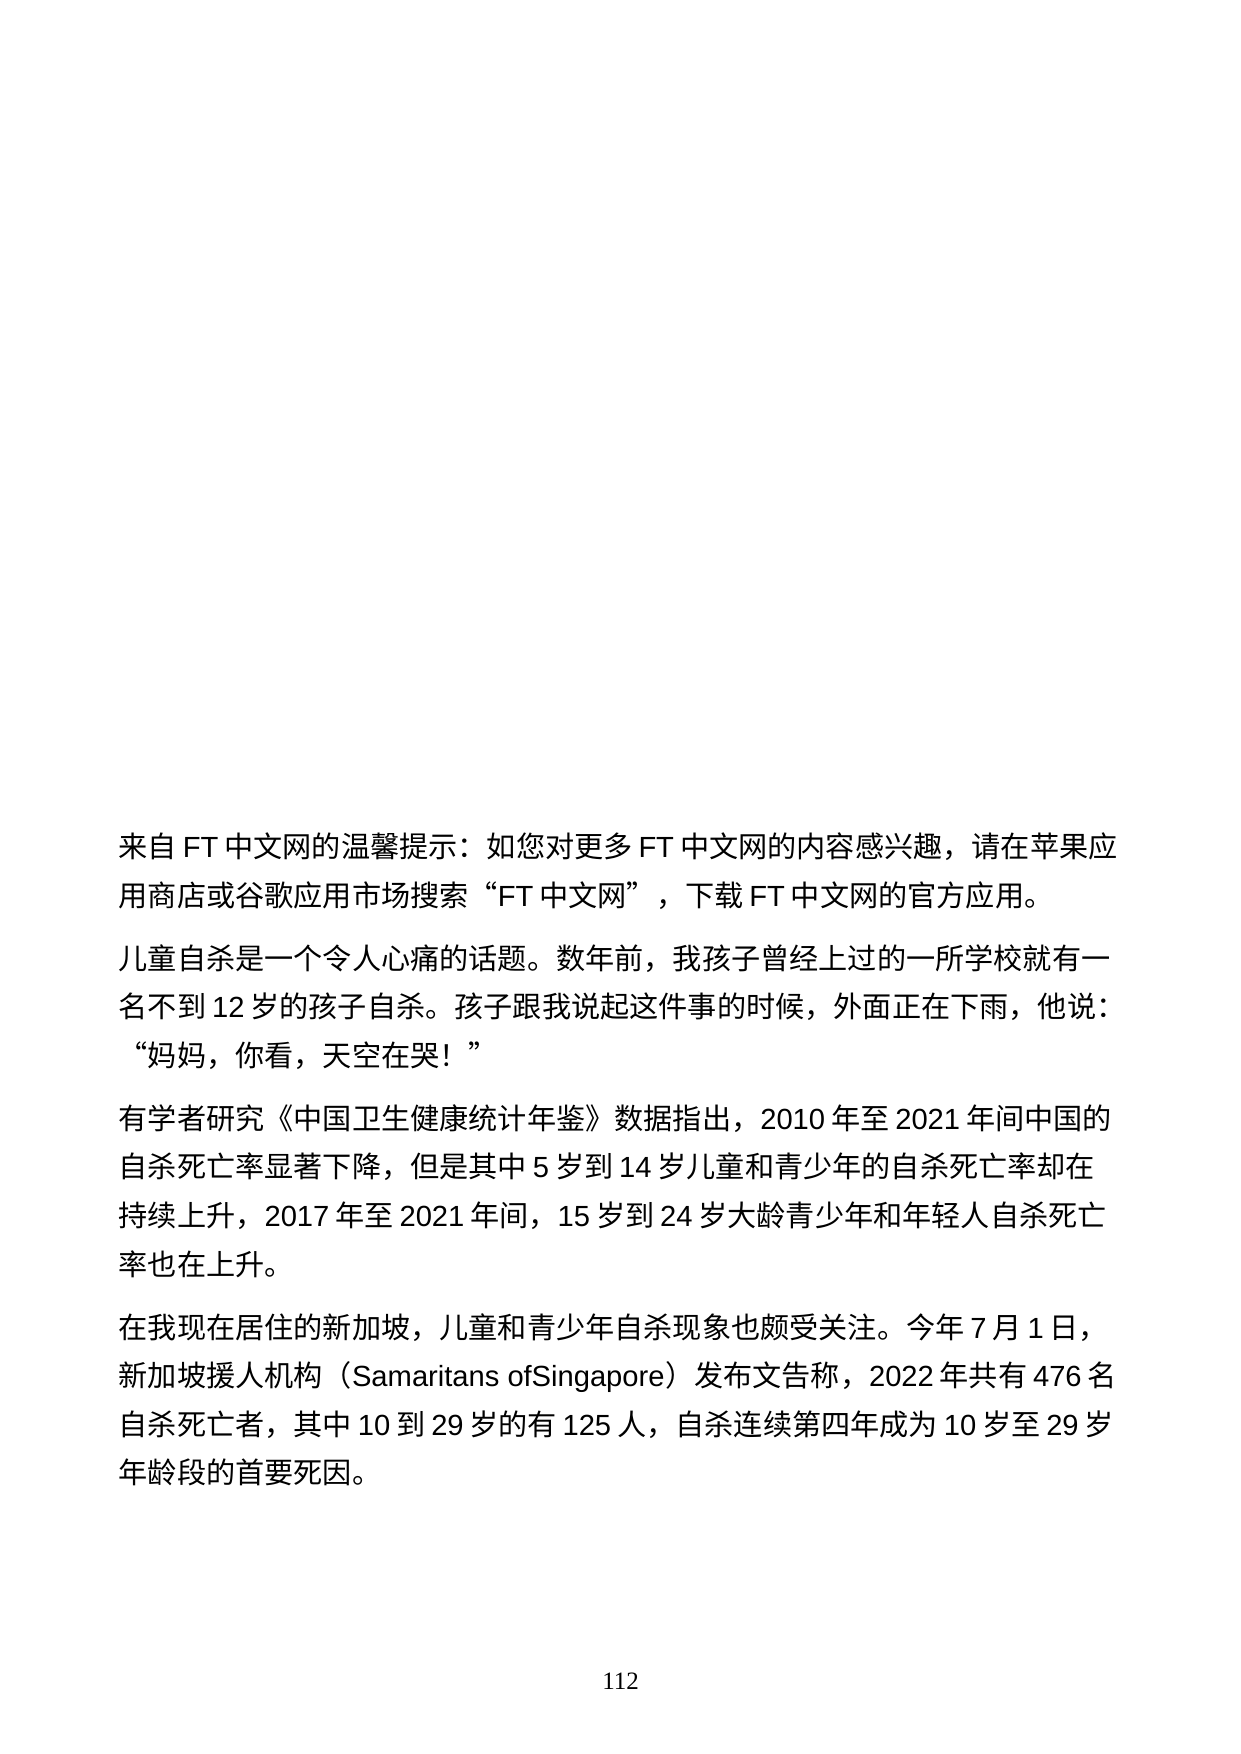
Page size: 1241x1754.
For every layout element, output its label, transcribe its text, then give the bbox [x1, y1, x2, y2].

text 有学者研究《中国卫生健康统计年鉴》数据指出，2010年至2021年间中国的自杀死亡率显著下降，但是其中5岁到14岁儿童和青少年的自杀死亡率却在持续上升，2017年至2021年间，15岁到24岁大龄青少年和年轻人自杀死亡率也在上升。 [118, 1096, 1122, 1283]
text 儿童自杀是一个令人心痛的话题。数年前，我孩子曾经上过的一所学校就有一名不到12岁的孩子自杀。孩子跟我说起这件事的时候，外面正在下雨，他说：“妈妈，你看，天空在哭！” [118, 935, 1122, 1075]
text 来自FT中文网的温馨提示：如您对更多FT中文网的内容感兴趣，请在苹果应用商店或谷歌应用市场搜索“FT中文网”，下载FT中文网的官方应用。 [118, 118, 1122, 914]
text 在我现在居住的新加坡，儿童和青少年自杀现象也颇受关注。今年7月1日，新加坡援人机构（Samaritans ofSingapore）发布文告称，2022年共有476名自杀死亡者，其中10到29岁的有125人，自杀连续第四年成为10岁至29岁年龄段的首要死因。 [118, 1304, 1122, 1492]
